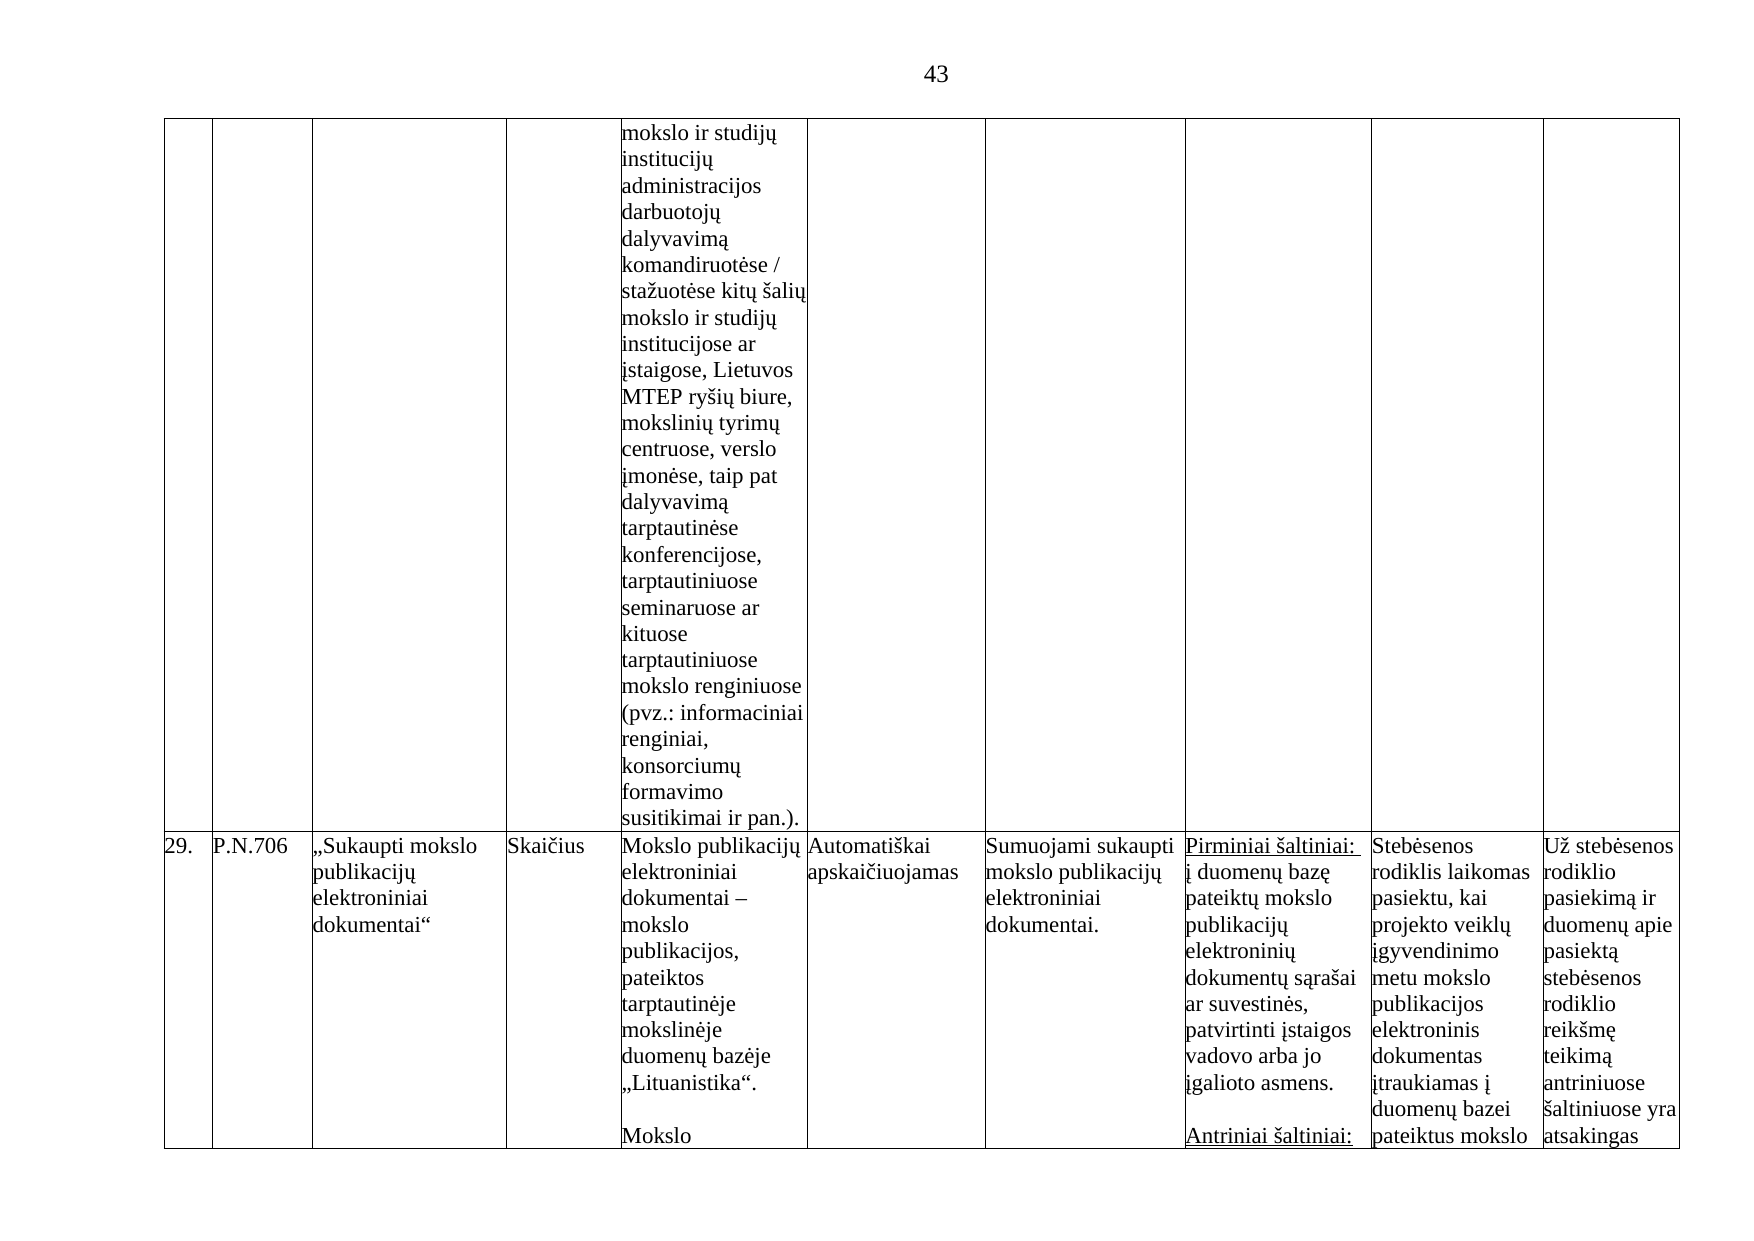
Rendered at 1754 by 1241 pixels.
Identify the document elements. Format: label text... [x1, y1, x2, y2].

table_cell [165, 119, 212, 831]
table_cell „Sukaupti mokslo publikacijų elektroniniai dokumentai“ [313, 832, 506, 1148]
table_cell [213, 119, 312, 831]
table_cell [808, 119, 985, 831]
table_cell mokslo ir studijų institucijų administracijos darbuotojų dalyvavimą komandiruotėse / stažuotėse kitų šalių mokslo ir studijų institucijose ar įstaigose, Lietuvos MTEP ryšių biure, mokslinių tyrimų centruose, verslo įmonėse, taip pat dalyvavimą tarptautinėse konferencijose, tarptautiniuose seminaruose ar kituose tarptautiniuose mokslo renginiuose (pvz.: informaciniai renginiai, konsorciumų formavimo susitikimai ir pan.). [622, 119, 807, 831]
table_cell Sumuojami sukaupti mokslo publikacijų elektroniniai dokumentai. [986, 832, 1185, 1148]
table_cell [313, 119, 506, 831]
table_cell P.N.706 [213, 832, 312, 1148]
table_cell [986, 119, 1185, 831]
table_cell [1372, 119, 1543, 831]
table_cell [1544, 119, 1679, 831]
table_cell Stebėsenos rodiklis laikomas pasiektu, kai projekto veiklų įgyvendinimo metu mokslo publikacijos elektroninis dokumentas įtraukiamas į duomenų bazei pateiktus mokslo [1372, 832, 1543, 1148]
table_cell [1186, 119, 1371, 831]
table_cell Skaičius [507, 832, 621, 1148]
table_cell 29. [165, 832, 212, 1148]
table_cell Automatiškai apskaičiuojamas [808, 832, 985, 1148]
table_cell Pirminiai šaltiniai: į duomenų bazę pateiktų mokslo publikacijų elektroninių dokumentų sąrašai ar suvestinės, patvirtinti įstaigos vadovo arba jo įgalioto asmens. Antriniai šaltiniai: [1186, 832, 1371, 1148]
table_cell [507, 119, 621, 831]
table_cell Už stebėsenos rodiklio pasiekimą ir duomenų apie pasiektą stebėsenos rodiklio reikšmę teikimą antriniuose šaltiniuose yra atsakingas [1544, 832, 1679, 1148]
table_cell Mokslo publikacijų elektroniniai dokumentai – mokslo publikacijos, pateiktos tarptautinėje mokslinėje duomenų bazėje „Lituanistika“. Mokslo [622, 832, 807, 1148]
